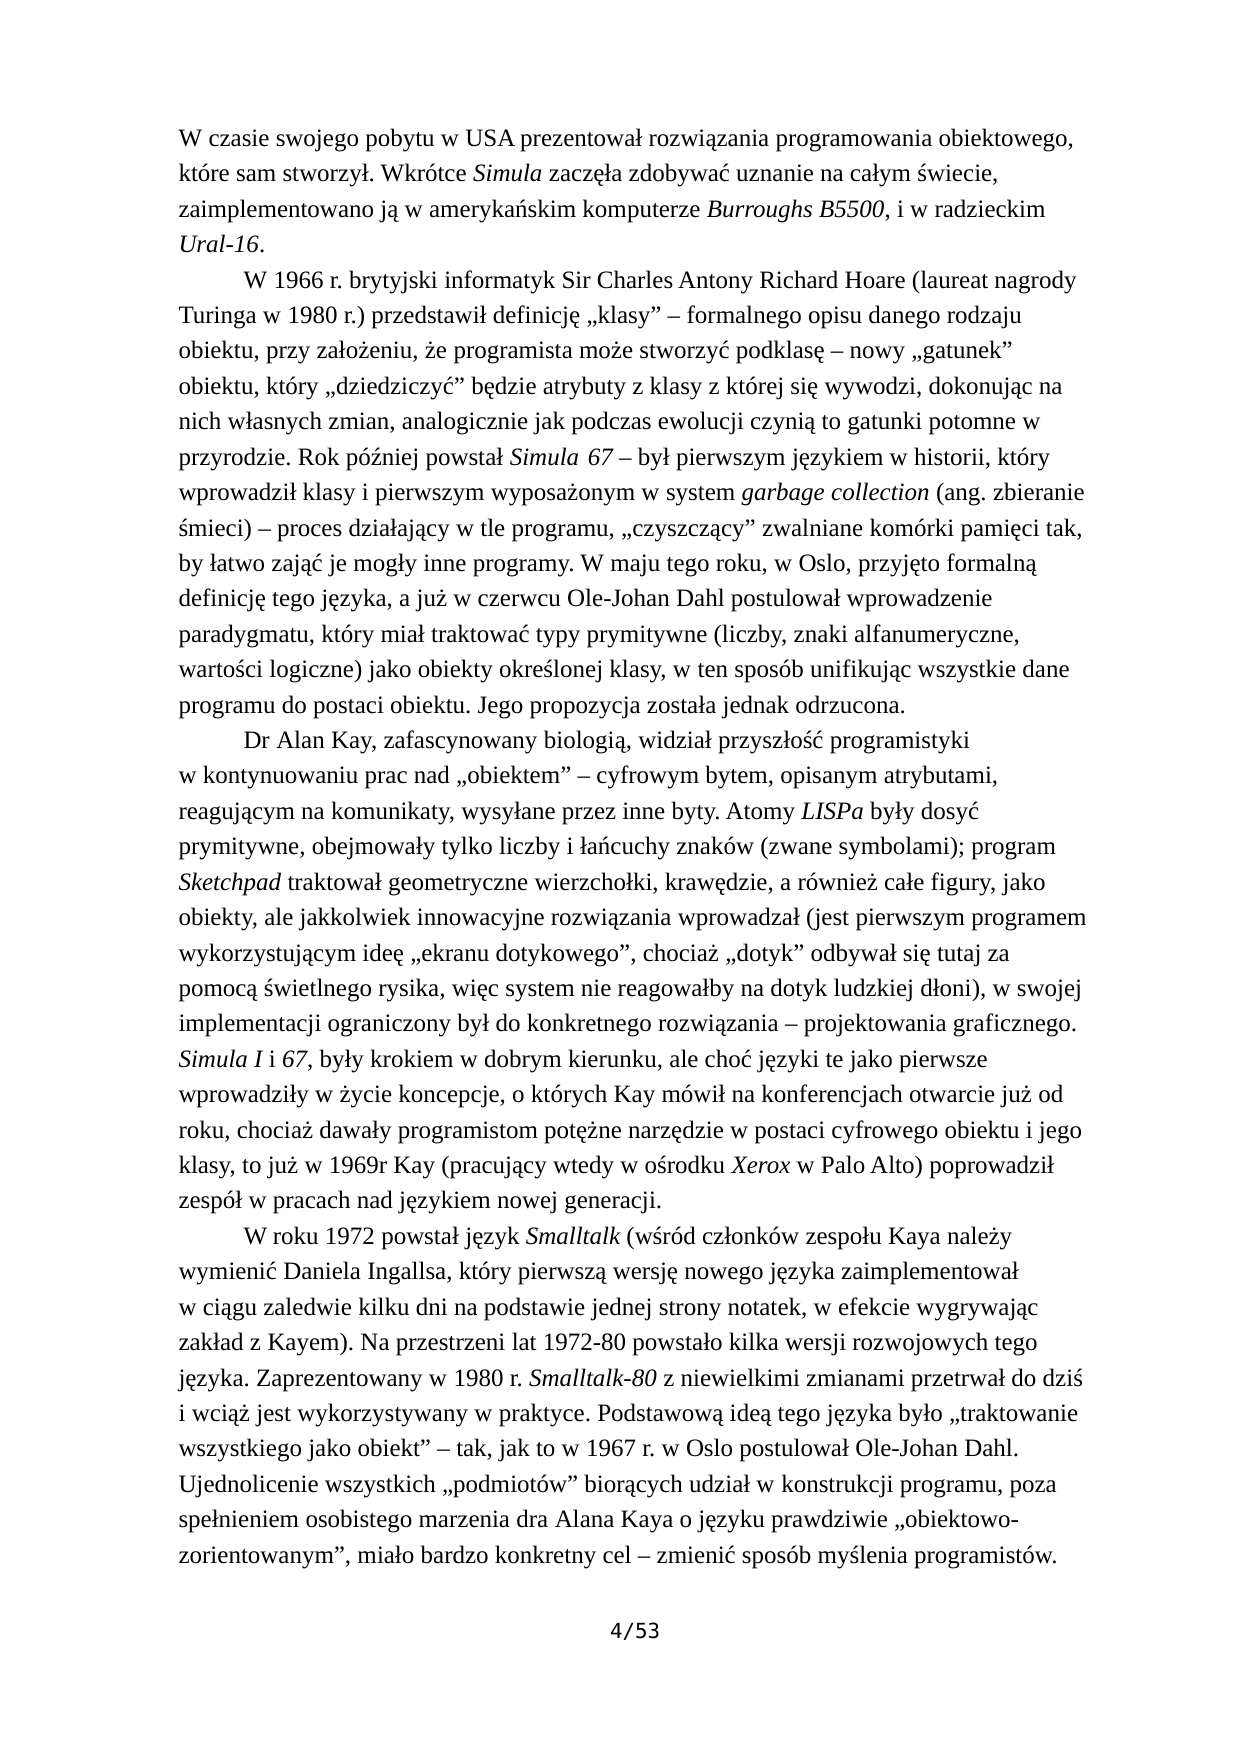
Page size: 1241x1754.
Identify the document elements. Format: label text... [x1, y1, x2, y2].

text Dr Alan Kay, zafascynowany biologią, widział przyszłość programistyki w kontynuowaniu prac nad „obiektem” – cyfrowym bytem, opisanym atrybutami, reagującym na komunikaty, wysyłane przez inne byty. Atomy LISPa były dosyć prymitywne, obejmowały tylko liczby i łańcuchy znaków (zwane symbolami); program Sketchpad traktował geometryczne wierzchołki, krawędzie, a również całe figury, jako obiekty, ale jakkolwiek innowacyjne rozwiązania wprowadzał (jest pierwszym programem wykorzystującym ideę „ekranu dotykowego”, chociaż „dotyk” odbywał się tutaj za pomocą świetlnego rysika, więc system nie reagowałby na dotyk ludzkiej dłoni), w swojej implementacji ograniczony był do konkretnego rozwiązania – projektowania graficznego. Simula I i 67, były krokiem w dobrym kierunku, ale choć języki te jako pierwsze wprowadziły w życie koncepcje, o których Kay mówił na konferencjach otwarcie już od roku, chociaż dawały programistom potężne narzędzie w postaci cyfrowego obiektu i jego klasy, to już w 1969r Kay (pracujący wtedy w ośrodku Xerox w Palo Alto) poprowadził zespół w pracach nad językiem nowej generacji. [178, 720, 1093, 1216]
text W 1966 r. brytyjski informatyk Sir Charles Antony Richard Hoare (laureat nagrody Turinga w 1980 r.) przedstawił definicję „klasy” – formalnego opisu danego rodzaju obiektu, przy założeniu, że programista może stworzyć podklasę – nowy „gatunek” obiektu, który „dziedziczyć” będzie atrybuty z klasy z której się wywodzi, dokonując na nich własnych zmian, analogicznie jak podczas ewolucji czynią to gatunki potomne w przyrodzie. Rok później powstał Simula 67 – był pierwszym językiem w historii, który wprowadził klasy i pierwszym wyposażonym w system garbage collection (ang. zbieranie śmieci) – proces działający w tle programu, „czyszczący” zwalniane komórki pamięci tak, by łatwo zająć je mogły inne programy. W maju tego roku, w Oslo, przyjęto formalną definicję tego języka, a już w czerwcu Ole-Johan Dahl postulował wprowadzenie paradygmatu, który miał traktować typy prymitywne (liczby, znaki alfanumeryczne, wartości logiczne) jako obiekty określonej klasy, w ten sposób unifikując wszystkie dane programu do postaci obiektu. Jego propozycja została jednak odrzucona. [178, 260, 1093, 720]
text W czasie swojego pobytu w USA prezentował rozwiązania programowania obiektowego, które sam stworzył. Wkrótce Simula zaczęła zdobywać uznanie na całym świecie, zaimplementowano ją w amerykańskim komputerze Burroughs B5500, i w radzieckim Ural-16. [178, 118, 1093, 260]
text W roku 1972 powstał język Smalltalk (wśród członków zespołu Kaya należy wymienić Daniela Ingallsa, który pierwszą wersję nowego języka zaimplementował w ciągu zaledwie kilku dni na podstawie jednej strony notatek, w efekcie wygrywając zakład z Kayem). Na przestrzeni lat 1972-80 powstało kilka wersji rozwojowych tego języka. Zaprezentowany w 1980 r. Smalltalk-80 z niewielkimi zmianami przetrwał do dziś i wciąż jest wykorzystywany w praktyce. Podstawową ideą tego języka było „traktowanie wszystkiego jako obiekt” – tak, jak to w 1967 r. w Oslo postulował Ole-Johan Dahl. Ujednolicenie wszystkich „podmiotów” biorących udział w konstrukcji programu, poza spełnieniem osobistego marzenia dra Alana Kaya o języku prawdziwie „obiektowo-zorientowanym”, miało bardzo konkretny cel – zmienić sposób myślenia programistów. [178, 1216, 1093, 1570]
